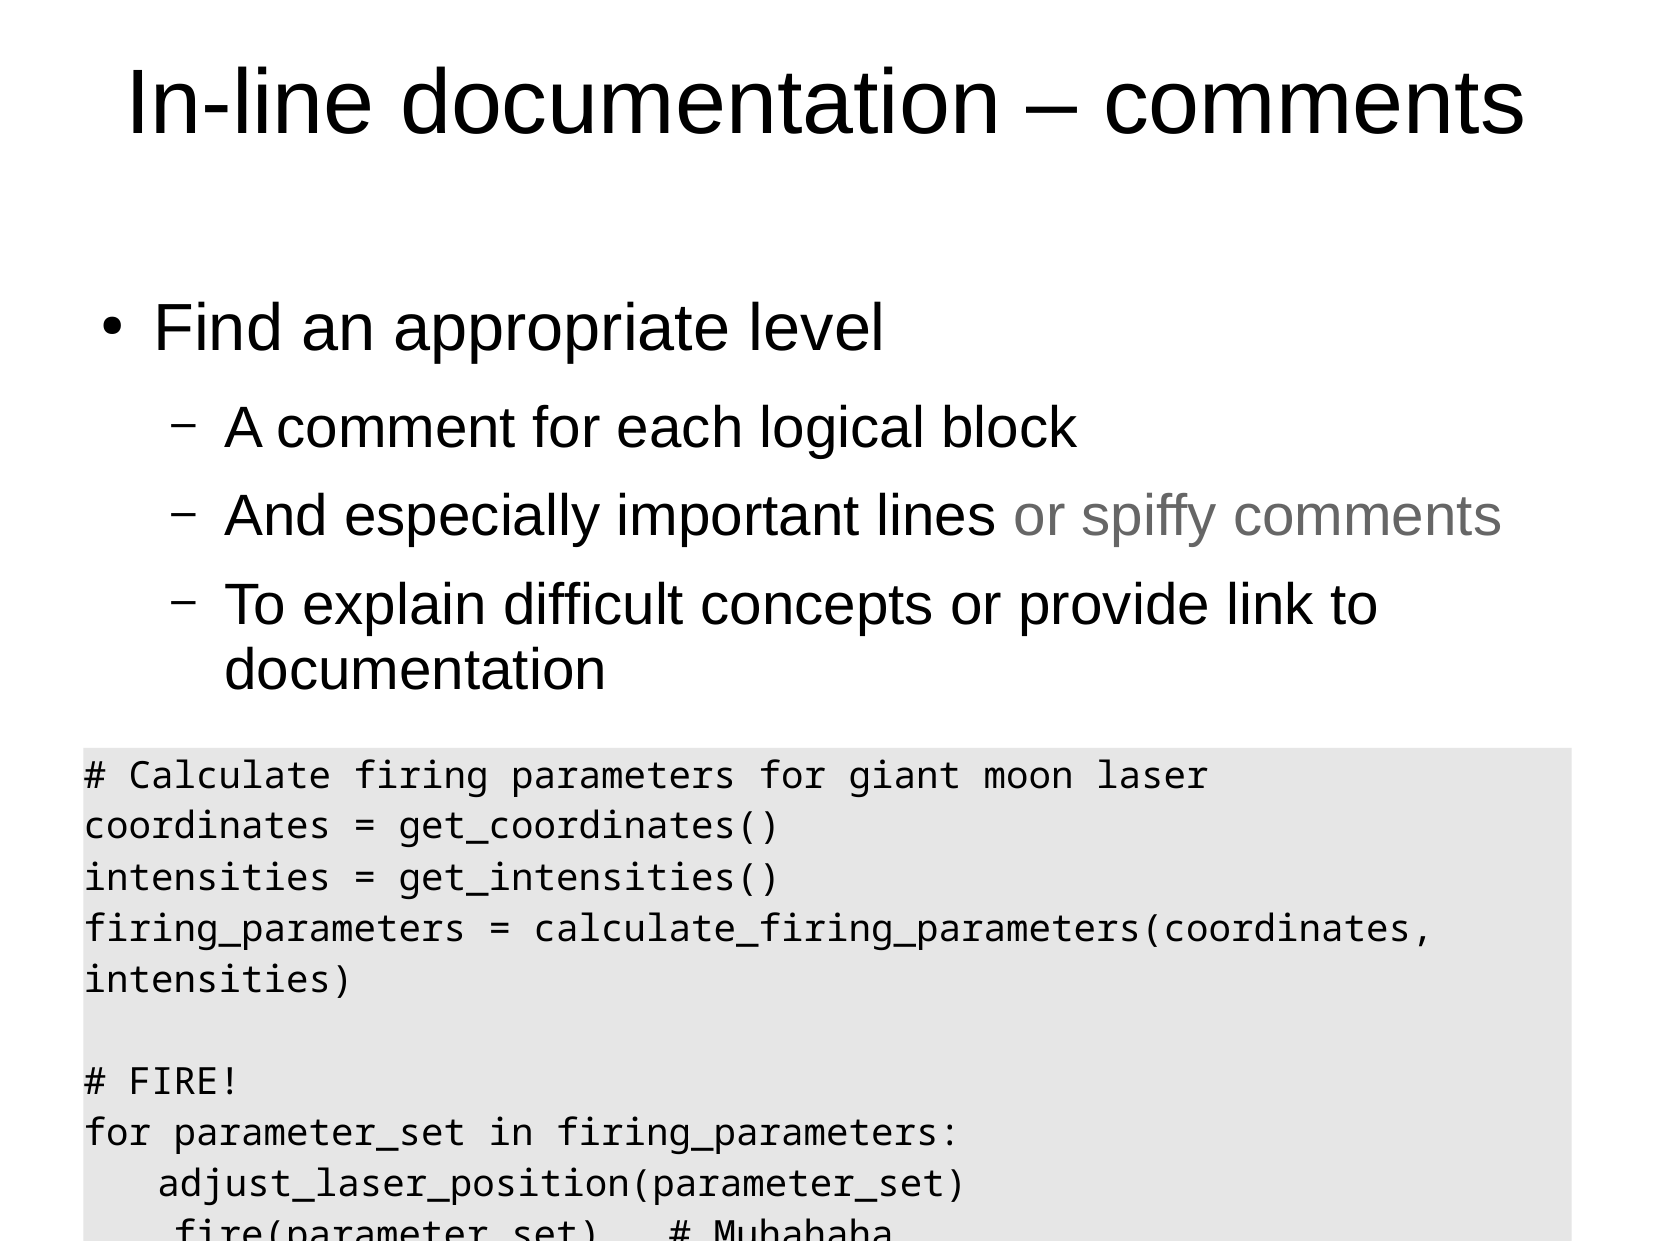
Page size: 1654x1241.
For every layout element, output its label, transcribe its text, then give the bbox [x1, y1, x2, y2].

list Find an appropriate level A comment for each logical block And especially important lines or spiffy comments To explain difficult concepts or provide link to documentation [82, 290, 1571, 1010]
text_box # Calculate firing parameters for giant moon laser coordinates = get_coordinates() intensities = get_intensities() firing_parameters = calculate_firing_parameters(coordinates, intensities) # FIRE! for parameter_set in firing_parameters: adjust_laser_position(parameter_set) fire(parameter_set) # Muhahaha [83, 832, 1572, 1175]
title In-line documentation – comments [82, 49, 1571, 257]
